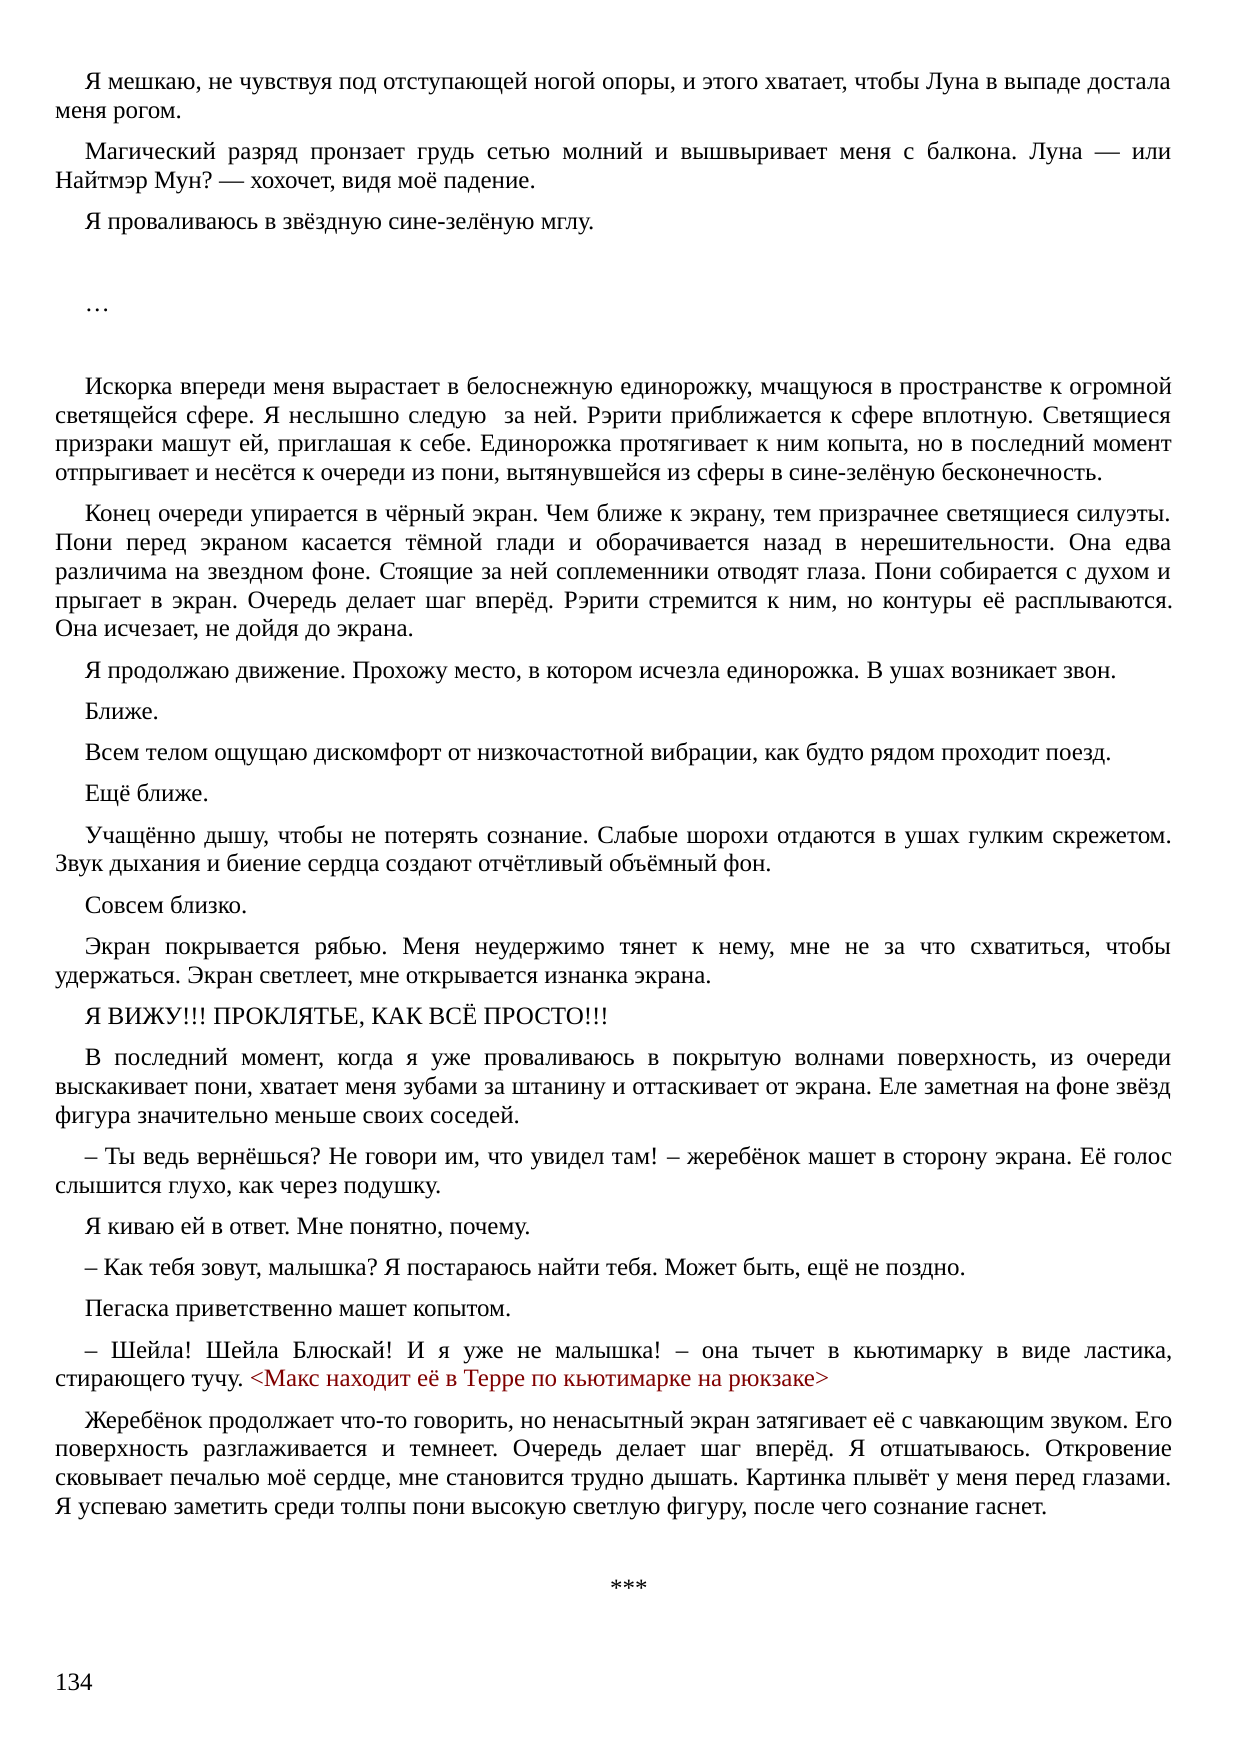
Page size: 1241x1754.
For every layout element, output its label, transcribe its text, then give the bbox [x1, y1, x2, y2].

text Я мешкаю, не чувствуя под отступающей ногой опоры, и этого хватает, чтобы Луна в выпаде достала меня рогом. [55, 66, 1173, 123]
text Жеребёнок продолжает что-то говорить, но ненасытный экран затягивает её с чавкающим звуком. Его поверхность разглаживается и темнеет. Очередь делает шаг вперёд. Я отшатываюсь. Откровение сковывает печалью моё сердце, мне становится трудно дышать. Картинка плывёт у меня перед глазами. Я успеваю заметить среди толпы пони высокую светлую фигуру, после чего сознание гаснет. [55, 1405, 1173, 1520]
text Учащённо дышу, чтобы не потерять сознание. Слабые шорохи отдаются в ушах гулким скрежетом. Звук дыхания и биение сердца создают отчётливый объёмный фон. [55, 820, 1173, 877]
text Искорка впереди меня вырастает в белоснежную единорожку, мчащуюся в пространстве к огромной светящейся сфере. Я неслышно следую за ней. Рэрити приближается к сфере вплотную. Светящиеся призраки машут ей, приглашая к себе. Единорожка протягивает к ним копыта, но в последний момент отпрыгивает и несётся к очереди из пони, вытянувшейся из сферы в сине-зелёную бесконечность. [55, 371, 1173, 486]
text Совсем близко. [55, 890, 1173, 918]
text Экран покрывается рябью. Меня неудержимо тянет к нему, мне не за что схватиться, чтобы удержаться. Экран светлеет, мне открывается изнанка экрана. [55, 931, 1173, 988]
text – Как тебя зовут, малышка? Я постараюсь найти тебя. Может быть, ещё не поздно. [55, 1252, 1173, 1281]
text – Шейла! Шейла Блюскай! И я уже не малышка! – она тычет в кьютимарку в виде ластика, стирающего тучу. <Макс находит её в Терре по кьютимарке на рюкзаке> [55, 1335, 1173, 1392]
text Я киваю ей в ответ. Мне понятно, почему. [55, 1211, 1173, 1240]
text Пегаска приветственно машет копытом. [55, 1293, 1173, 1322]
text Я проваливаюсь в звёздную сине-зелёную мглу. [55, 206, 1173, 235]
text *** [55, 1573, 1173, 1602]
text Магический разряд пронзает грудь сетью молний и вышвыривает меня с балкона. Луна — или Найтмэр Мун? — хохочет, видя моё падение. [55, 136, 1173, 193]
text В последний момент, когда я уже проваливаюсь в покрытую волнами поверхность, из очереди выскакивает пони, хватает меня зубами за штанину и оттаскивает от экрана. Еле заметная на фоне звёзд фигура значительно меньше своих соседей. [55, 1042, 1173, 1128]
text Ещё ближе. [55, 778, 1173, 807]
text Я ВИЖУ!!! ПРОКЛЯТЬЕ, КАК ВСЁ ПРОСТО!!! [55, 1001, 1173, 1030]
text – Ты ведь вернёшься? Не говори им, что увидел там! – жеребёнок машет в сторону экрана. Её голос слышится глухо, как через подушку. [55, 1141, 1173, 1198]
text … [55, 288, 1173, 317]
text Конец очереди упирается в чёрный экран. Чем ближе к экрану, тем призрачнее светящиеся силуэты. Пони перед экраном касается тёмной глади и оборачивается назад в нерешительности. Она едва различима на звездном фоне. Стоящие за ней соплеменники отводят глаза. Пони собирается с духом и прыгает в экран. Очередь делает шаг вперёд. Рэрити стремится к ним, но контуры её расплываются. Она исчезает, не дойдя до экрана. [55, 498, 1173, 642]
text Ближе. [55, 696, 1173, 725]
text Всем телом ощущаю дискомфорт от низкочастотной вибрации, как будто рядом проходит поезд. [55, 737, 1173, 766]
text Я продолжаю движение. Прохожу место, в котором исчезла единорожка. В ушах возникает звон. [55, 655, 1173, 683]
